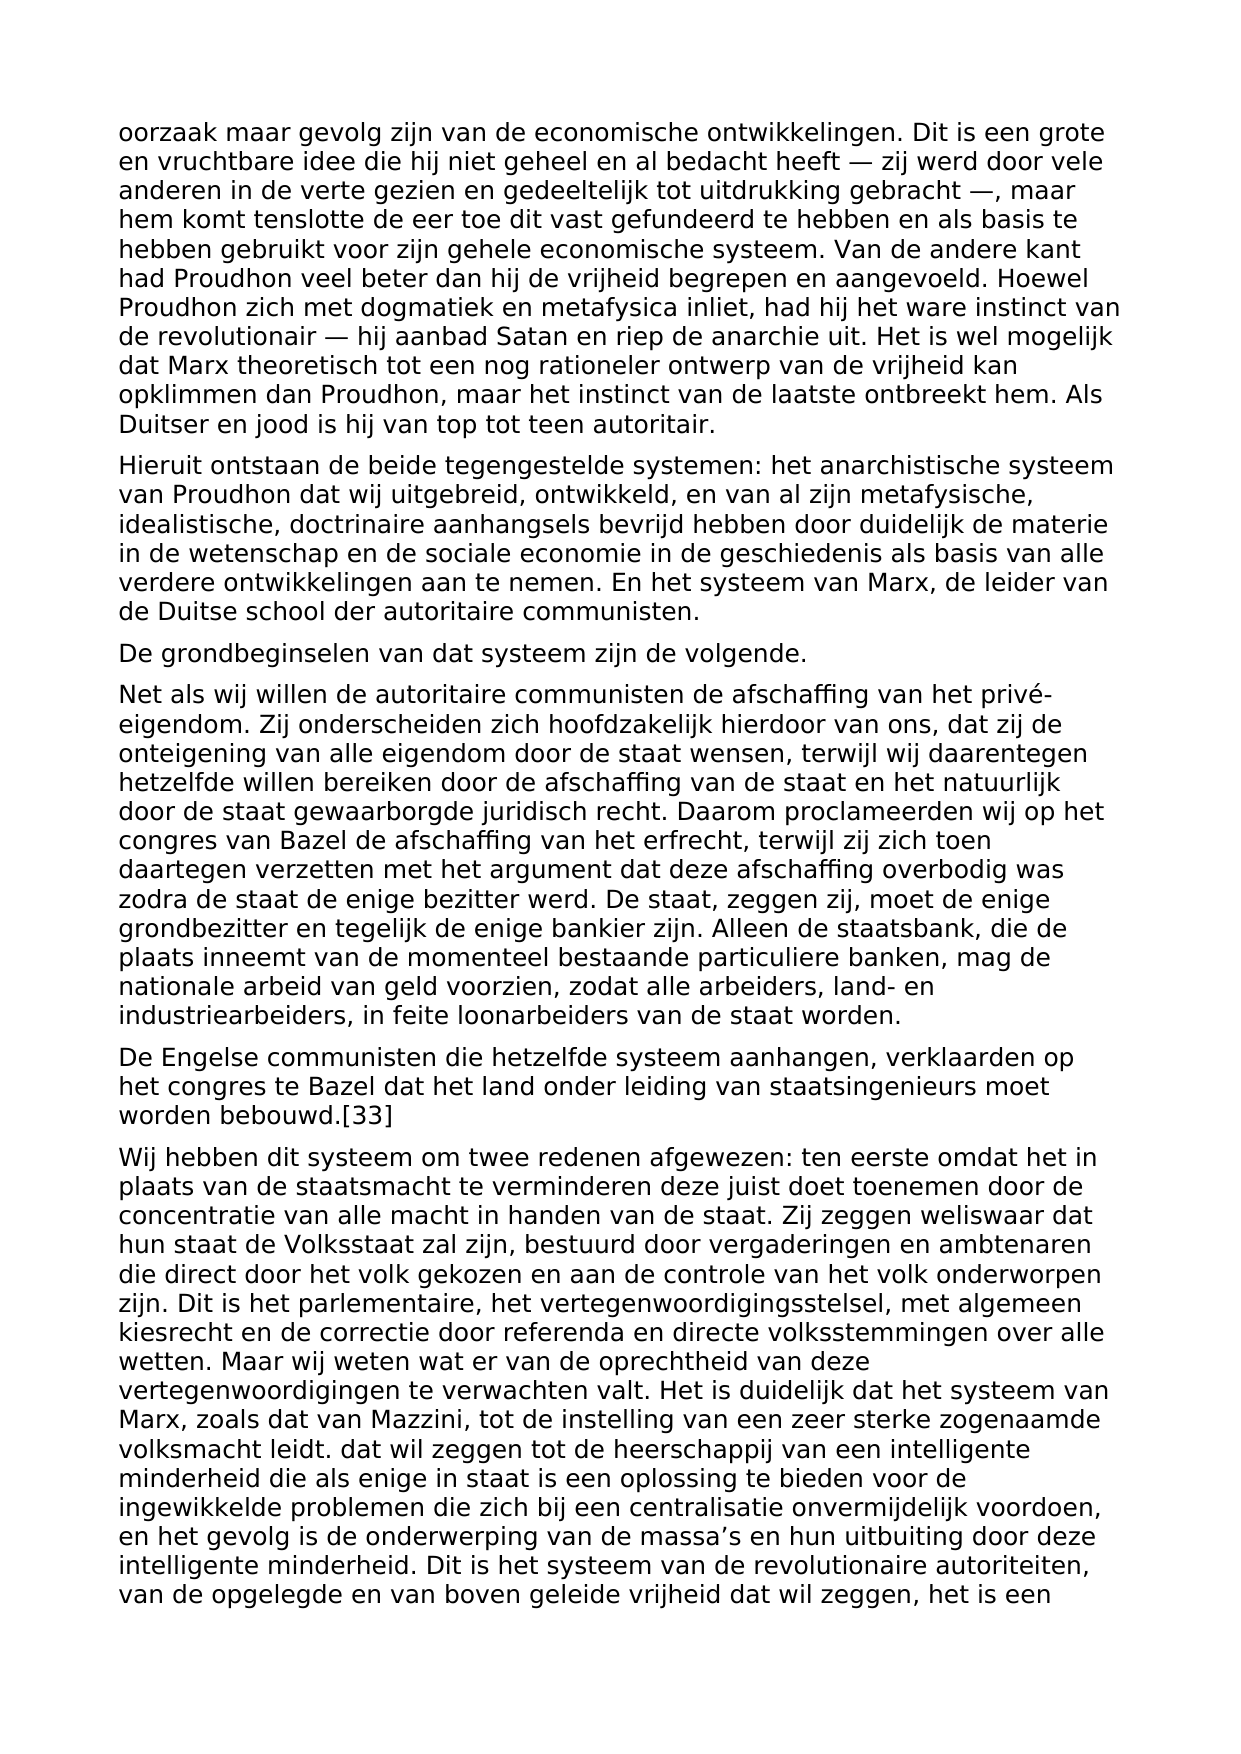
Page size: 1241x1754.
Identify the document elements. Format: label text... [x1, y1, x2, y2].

text De Engelse communisten die hetzelfde systeem aanhangen, verklaarden op het congres te Bazel dat het land onder leiding van staatsingenieurs moet worden bebouwd.[33] [118, 1043, 1122, 1131]
text Hieruit ontstaan de beide tegengestelde systemen: het anarchistische systeem van Proudhon dat wij uitgebreid, ontwikkeld, en van al zijn metafysische, idealistische, doctrinaire aanhangsels bevrijd hebben door duidelijk de materie in de wetenschap en de sociale economie in de geschiedenis als basis van alle verdere ontwikkelingen aan te nemen. En het systeem van Marx, de leider van de Duitse school der autoritaire communisten. [118, 451, 1122, 626]
text Wij hebben dit systeem om twee redenen afgewezen: ten eerste omdat het in plaats van de staatsmacht te verminderen deze juist doet toenemen door de concentratie van alle macht in handen van de staat. Zij zeggen weliswaar dat hun staat de Volksstaat zal zijn, bestuurd door vergaderingen en ambtenaren die direct door het volk gekozen en aan de controle van het volk onderworpen zijn. Dit is het parlementaire, het vertegenwoordigingsstelsel, met algemeen kiesrecht en de correctie door referenda en directe volksstemmingen over alle wetten. Maar wij weten wat er van de oprechtheid van deze vertegenwoordigingen te verwachten valt. Het is duidelijk dat het systeem van Marx, zoals dat van Mazzini, tot de instelling van een zeer sterke zogenaamde volksmacht leidt. dat wil zeggen tot de heerschappij van een intelligente minderheid die als enige in staat is een oplossing te bieden voor de ingewikkelde problemen die zich bij een centralisatie onvermijdelijk voordoen, en het gevolg is de onderwerping van de massa’s en hun uitbuiting door deze intelligente minderheid. Dit is het systeem van de revolutionaire autoriteiten, van de opgelegde en van boven geleide vrijheid dat wil zeggen, het is een [118, 1143, 1122, 1610]
text oorzaak maar gevolg zijn van de economische ontwikkelingen. Dit is een grote en vruchtbare idee die hij niet geheel en al bedacht heeft — zij werd door vele anderen in de verte gezien en gedeeltelijk tot uitdrukking gebracht —, maar hem komt tenslotte de eer toe dit vast gefundeerd te hebben en als basis te hebben gebruikt voor zijn gehele economische systeem. Van de andere kant had Proudhon veel beter dan hij de vrijheid begrepen en aangevoeld. Hoewel Proudhon zich met dogmatiek en metafysica inliet, had hij het ware instinct van de revolutionair — hij aanbad Satan en riep de anarchie uit. Het is wel mogelijk dat Marx theoretisch tot een nog rationeler ontwerp van de vrijheid kan opklimmen dan Proudhon, maar het instinct van de laatste ontbreekt hem. Als Duitser en jood is hij van top tot teen autoritair. [118, 118, 1122, 439]
text De grondbeginselen van dat systeem zijn de volgende. [118, 639, 1122, 668]
text Net als wij willen de autoritaire communisten de afschaffing van het privé-eigendom. Zij onderscheiden zich hoofdzakelijk hierdoor van ons, dat zij de onteigening van alle eigendom door de staat wensen, terwijl wij daarentegen hetzelfde willen bereiken door de afschaffing van de staat en het natuurlijk door de staat gewaarborgde juridisch recht. Daarom proclameerden wij op het congres van Bazel de afschaffing van het erfrecht, terwijl zij zich toen daartegen verzetten met het argument dat deze afschaffing overbodig was zodra de staat de enige bezitter werd. De staat, zeggen zij, moet de enige grondbezitter en tegelijk de enige bankier zijn. Alleen de staatsbank, die de plaats inneemt van de momenteel bestaande particuliere banken, mag de nationale arbeid van geld voorzien, zodat alle arbeiders, land- en industriearbeiders, in feite loonarbeiders van de staat worden. [118, 681, 1122, 1031]
